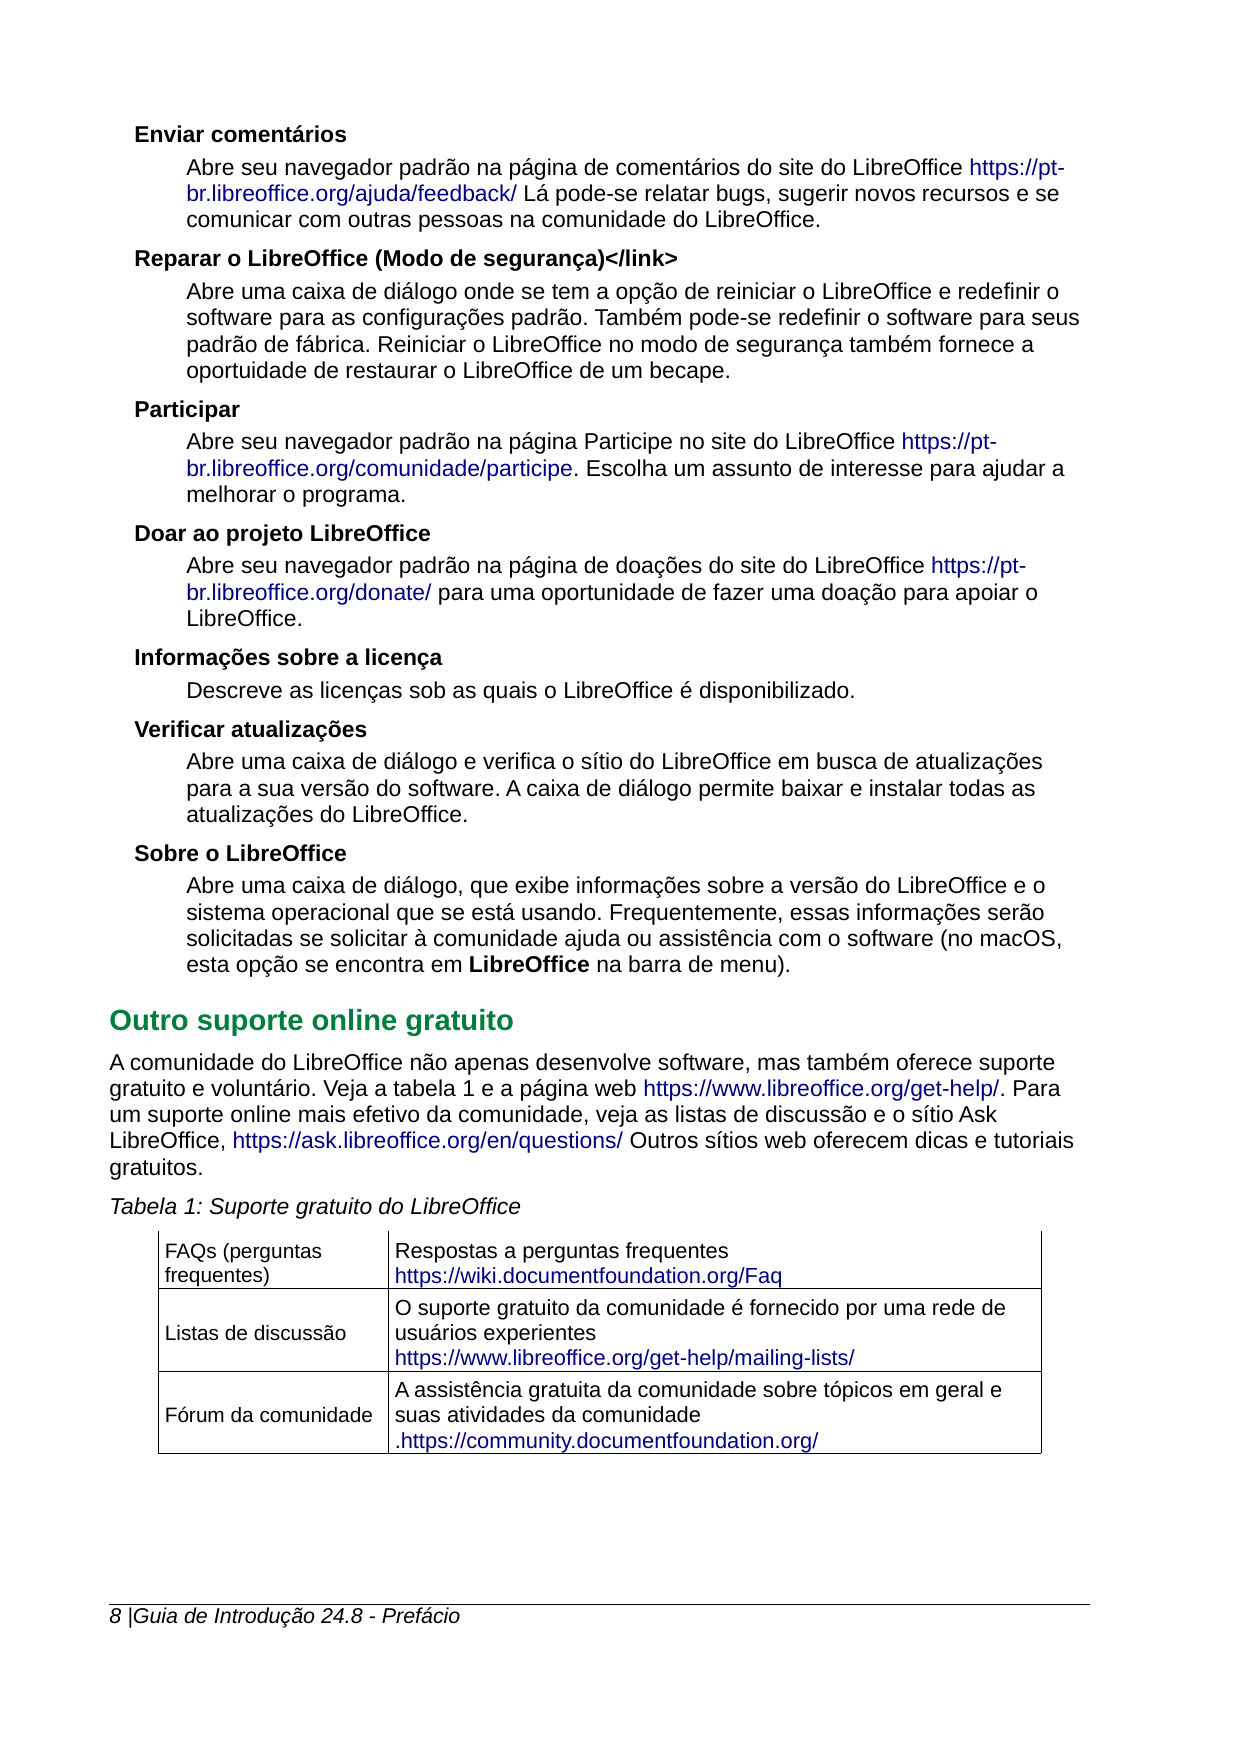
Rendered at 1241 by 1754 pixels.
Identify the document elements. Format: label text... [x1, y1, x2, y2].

text Doar ao projeto LibreOffice [134, 520, 1090, 546]
text Abre seu navegador padrão na página de doações do site do LibreOffice https://pt-br.libreoffice.org/donate/ para uma oportunidade de fazer uma doação para apoiar o LibreOffice. [186, 552, 1090, 632]
subtitle Outro suporte online gratuito [109, 1002, 1090, 1036]
text Descreve as licenças sob as quais o LibreOffice é disponibilizado. [186, 677, 1090, 703]
text Abre uma caixa de diálogo e verifica o sítio do LibreOffice em busca de atualizações para a sua versão do software. A caixa de diálogo permite baixar e instalar todas as atualizações do LibreOffice. [186, 748, 1090, 827]
text Sobre o LibreOffice [134, 840, 1090, 866]
text Informações sobre a licença [134, 644, 1090, 670]
text Abre seu navegador padrão na página de comentários do site do LibreOffice https://pt-br.libreoffice.org/ajuda/feedback/ Lá pode-se relatar bugs, sugerir novos recursos e se comunicar com outras pessoas na comunidade do LibreOffice. [186, 154, 1090, 233]
text A comunidade do LibreOffice não apenas desenvolve software, mas também oferece suporte gratuito e voluntário. Veja a tabela 1 e a página web https://www.libreoffice.org/get-help/. Para um suporte online mais efetivo da comunidade, veja as listas de discussão e o sítio Ask LibreOffice, https://ask.libreoffice.org/en/questions/ Outros sítios web oferecem dicas e tutoriais gratuitos. [109, 1048, 1090, 1180]
text Enviar comentários [134, 121, 1090, 147]
text Verificar atualizações [134, 716, 1090, 742]
table_header Respostas a perguntas frequentes https://wiki.documentfoundation.org/Faq [389, 1231, 1041, 1288]
table_cell Fórum da comunidade [159, 1372, 388, 1453]
table_cell A assistência gratuita da comunidade sobre tópicos em geral e suas atividades da comunidade .https://community.documentfoundation.org/ [389, 1372, 1041, 1453]
text Participar [134, 396, 1090, 422]
text Abre uma caixa de diálogo, que exibe informações sobre a versão do LibreOffice e o sistema operacional que se está usando. Frequentemente, essas informações serão solicitadas se solicitar à comunidade ajuda ou assistência com o software (no macOS, esta opção se encontra em LibreOffice na barra de menu). [186, 872, 1090, 978]
table_cell O suporte gratuito da comunidade é fornecido por uma rede de usuários experientes https://www.libreoffice.org/get-help/mailing-lists/ [389, 1289, 1041, 1371]
text Tabela 1: Suporte gratuito do LibreOffice [109, 1193, 1090, 1219]
text Reparar o LibreOffice (Modo de segurança)</link> [134, 245, 1090, 272]
table_header FAQs (perguntas frequentes) [159, 1231, 388, 1288]
table_cell Listas de discussão [159, 1289, 388, 1371]
text Abre uma caixa de diálogo onde se tem a opção de reiniciar o LibreOffice e redefinir o software para as configurações padrão. Também pode-se redefinir o software para seus padrão de fábrica. Reiniciar o LibreOffice no modo de segurança também fornece a oportuidade de restaurar o LibreOffice de um becape. [186, 278, 1090, 383]
text Abre seu navegador padrão na página Participe no site do LibreOffice https://pt-br.libreoffice.org/comunidade/participe. Escolha um assunto de interesse para ajudar a melhorar o programa. [186, 428, 1090, 507]
